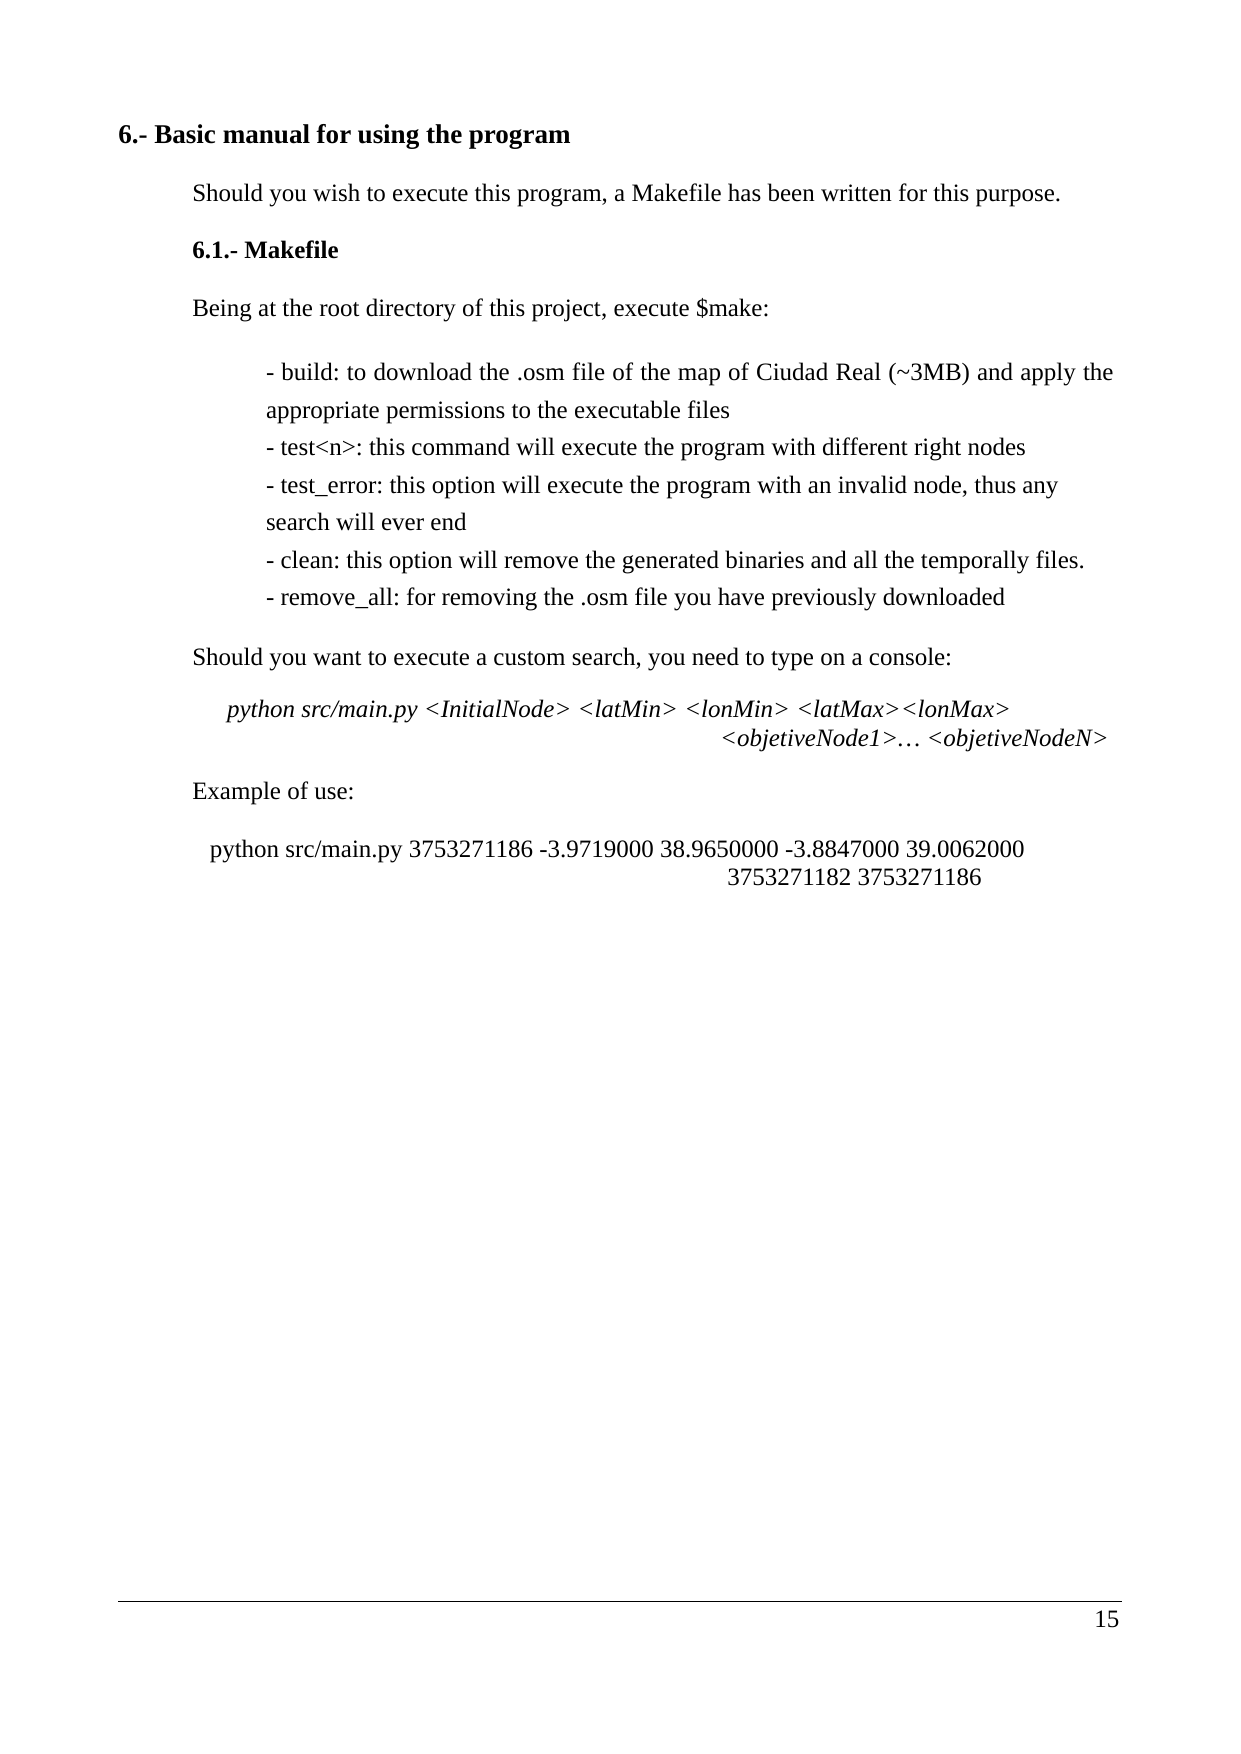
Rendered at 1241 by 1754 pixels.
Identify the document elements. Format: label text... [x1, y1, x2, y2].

text - remove_all: for removing the .osm file you have previously downloaded [118, 576, 1122, 613]
text <objetiveNode1>… <objetiveNodeN> [118, 723, 1122, 752]
text 3753271182 3753271186 [118, 862, 1122, 891]
text python src/main.py <InitialNode> <latMin> <lonMin> <latMax><lonMax> [118, 694, 1122, 723]
text - clean: this option will remove the generated binaries and all the temporally files. [118, 538, 1122, 576]
text - build: to download the .osm file of the map of Ciudad Real (~3MB) and apply the appropriate permissions to the executable files [118, 351, 1122, 426]
text Example of use: [118, 776, 1122, 805]
text Should you wish to execute this program, a Makefile has been written for this purpose. [118, 178, 1122, 207]
text 6.- Basic manual for using the program [118, 118, 1122, 149]
text - test<n>: this command will execute the program with different right nodes [118, 426, 1122, 463]
text python src/main.py 3753271186 -3.9719000 38.9650000 -3.8847000 39.0062000 [118, 834, 1122, 862]
text 6.1.- Makefile [118, 236, 1122, 264]
text - test_error: this option will execute the program with an invalid node, thus any search will ever end [118, 463, 1122, 538]
text Should you want to execute a custom search, you need to type on a console: [118, 642, 1122, 671]
text Being at the root directory of this project, execute $make: [118, 293, 1122, 322]
